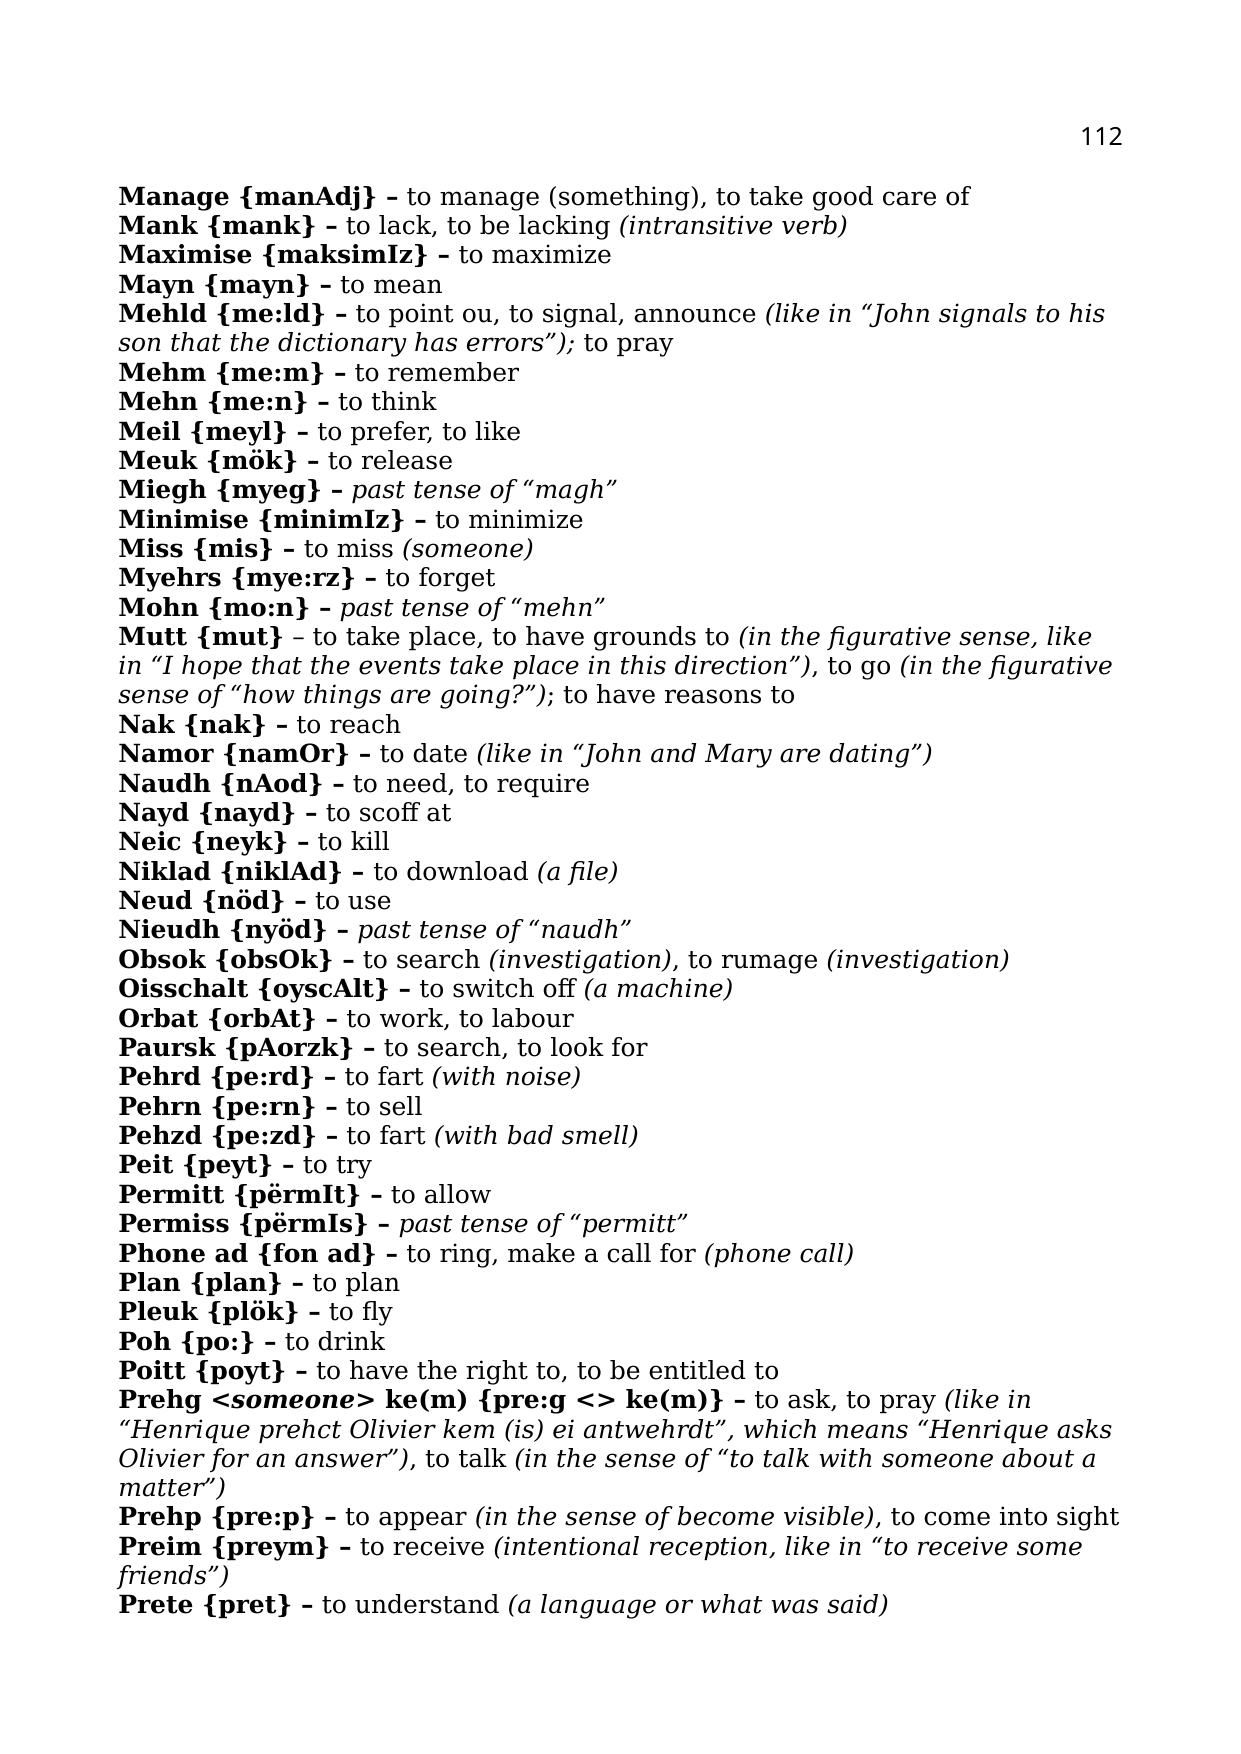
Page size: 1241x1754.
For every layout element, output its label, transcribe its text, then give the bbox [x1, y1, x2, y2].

text Mutt {mut} – to take place, to have grounds to (in the figurative sense, like in “I hope that the events take place in this direction”), to go (in the figurative sense of “how things are going?”); to have reasons to [118, 622, 1123, 710]
text Oisschalt {oyscAlt} – to switch off (a machine) [118, 974, 1123, 1003]
text Mank {mank} – to lack, to be lacking (intransitive verb) [118, 211, 1123, 240]
text Nayd {nayd} – to scoff at [118, 798, 1123, 827]
text Naudh {nAod} – to need, to require [118, 768, 1123, 798]
text Obsok {obsOk} – to search (investigation), to rumage (investigation) [118, 945, 1123, 974]
text Mehn {me:n} – to think [118, 387, 1123, 416]
text Mehld {me:ld} – to point ou, to signal, announce (like in “John signals to his son that the dictionary has errors”); to pray [118, 299, 1123, 358]
text Paursk {pAorzk} – to search, to look for [118, 1033, 1123, 1062]
text Neud {nöd} – to use [118, 886, 1123, 915]
text Plan {plan} – to plan [118, 1268, 1123, 1297]
text Minimise {minimIz} – to minimize [118, 504, 1123, 534]
text Niklad {niklAd} – to download (a file) [118, 857, 1123, 886]
text Nak {nak} – to reach [118, 710, 1123, 739]
text Prehp {pre:p} – to appear (in the sense of become visible), to come into sight [118, 1502, 1123, 1532]
text Orbat {orbAt} – to work, to labour [118, 1003, 1123, 1033]
text Mohn {mo:n} – past tense of “mehn” [118, 593, 1123, 622]
text Preim {preym} – to receive (intentional reception, like in “to receive some friends”) [118, 1532, 1123, 1590]
text Peit {peyt} – to try [118, 1150, 1123, 1180]
text Namor {namOr} – to date (like in “John and Mary are dating”) [118, 739, 1123, 768]
text Phone ad {fon ad} – to ring, make a call for (phone call) [118, 1238, 1123, 1268]
text Meil {meyl} – to prefer, to like [118, 416, 1123, 446]
text Pehzd {pe:zd} – to fart (with bad smell) [118, 1121, 1123, 1150]
text Pehrd {pe:rd} – to fart (with noise) [118, 1062, 1123, 1092]
text Nieudh {nyöd} – past tense of “naudh” [118, 915, 1123, 945]
text Miegh {myeg} – past tense of “magh” [118, 475, 1123, 504]
text Manage {manAdj} – to manage (something), to take good care of [118, 182, 1123, 211]
text Neic {neyk} – to kill [118, 827, 1123, 857]
text Permitt {përmIt} – to allow [118, 1180, 1123, 1209]
text Mehm {me:m} – to remember [118, 358, 1123, 387]
text Prehg <someone> ke(m) {pre:g <> ke(m)} – to ask, to pray (like in “Henrique prehct Olivier kem (is) ei antwehrdt”, which means “Henrique asks Olivier for an answer”), to talk (in the sense of “to talk with someone about a matter”) [118, 1385, 1123, 1502]
text Permiss {përmIs} – past tense of “permitt” [118, 1209, 1123, 1238]
text Pleuk {plök} – to fly [118, 1297, 1123, 1327]
text Prete {pret} – to understand (a language or what was said) [118, 1590, 1123, 1619]
text Pehrn {pe:rn} – to sell [118, 1092, 1123, 1121]
text Myehrs {mye:rz} – to forget [118, 563, 1123, 593]
text Maximise {maksimIz} – to maximize [118, 240, 1123, 270]
text Poitt {poyt} – to have the right to, to be entitled to [118, 1356, 1123, 1385]
text Meuk {mök} – to release [118, 446, 1123, 475]
text Miss {mis} – to miss (someone) [118, 534, 1123, 563]
text Mayn {mayn} – to mean [118, 270, 1123, 299]
text Poh {po:} – to drink [118, 1327, 1123, 1356]
